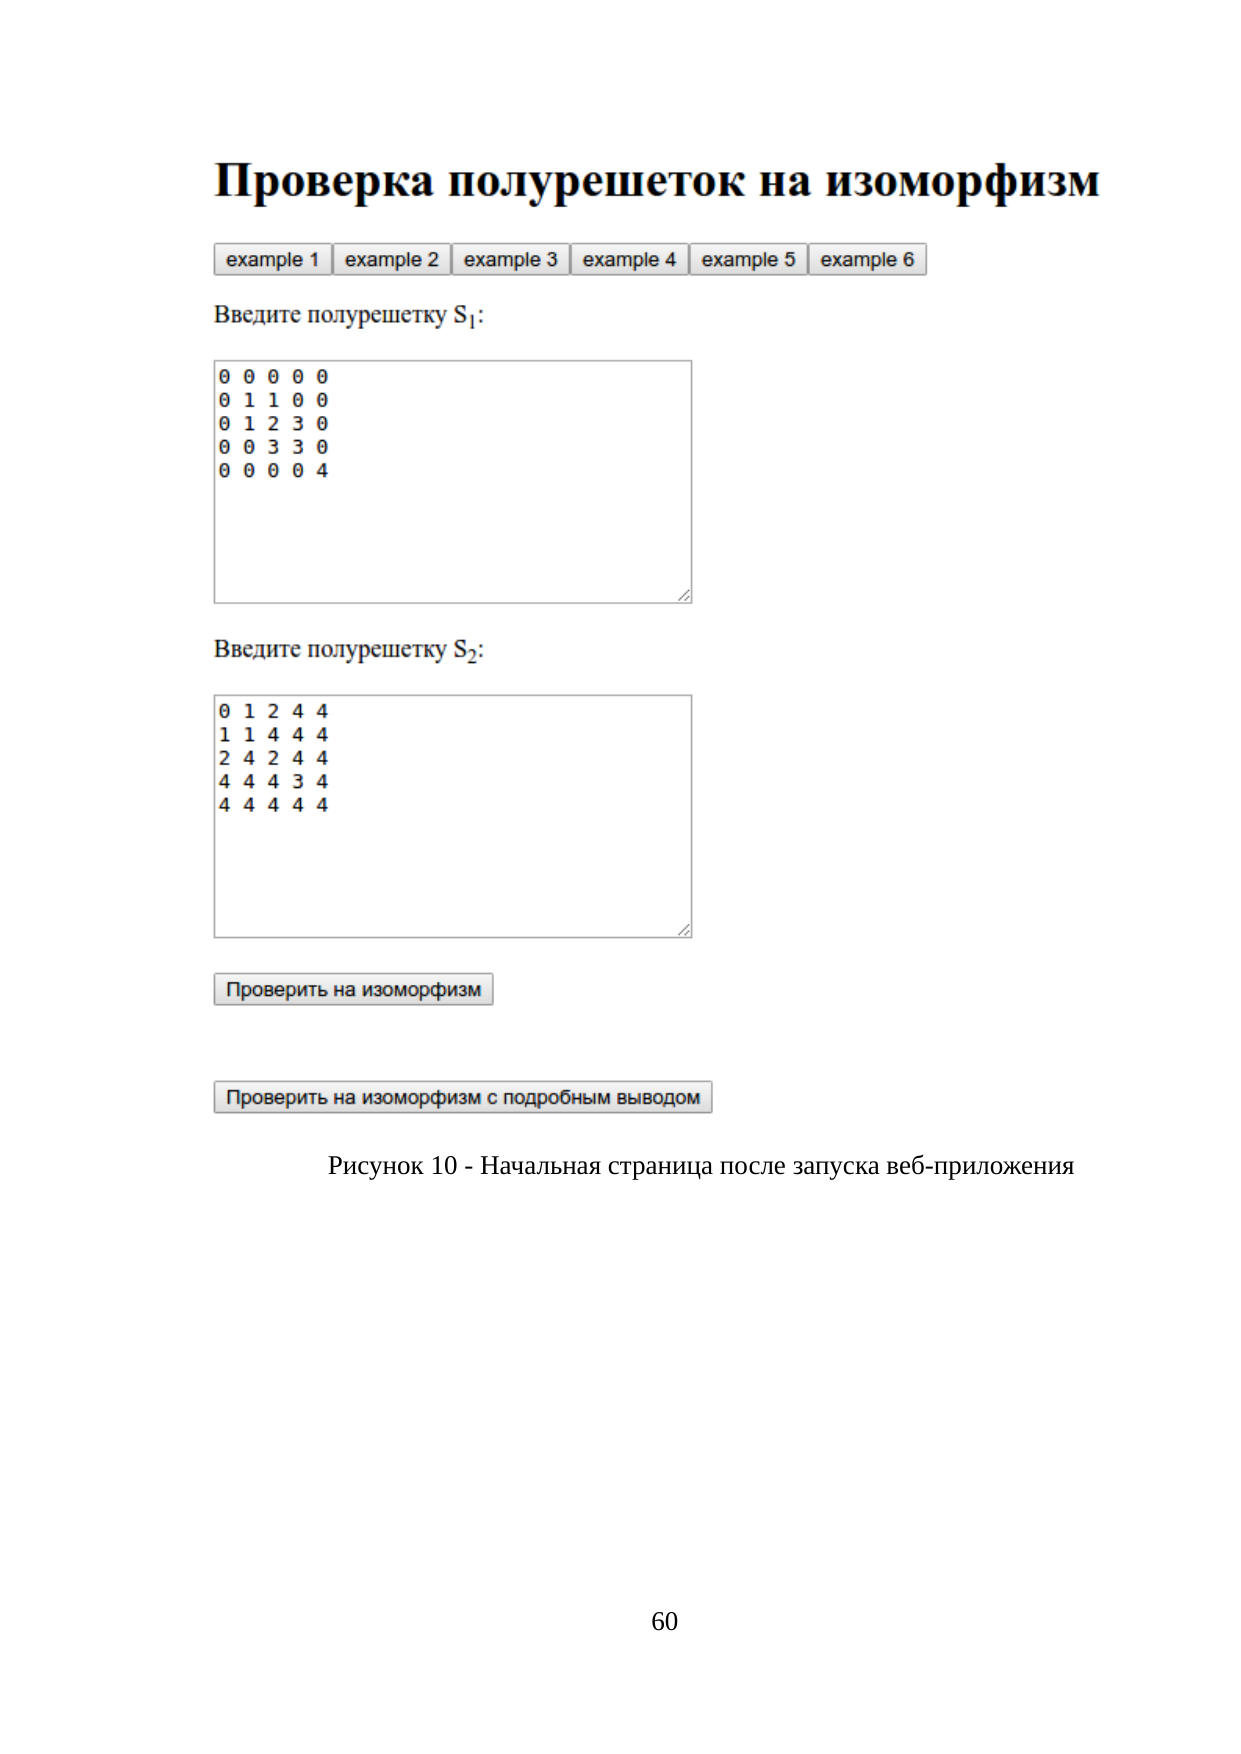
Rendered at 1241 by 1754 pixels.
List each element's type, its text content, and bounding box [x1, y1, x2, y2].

picture [203, 118, 1126, 1134]
text Рисунок 10 - Начальная страница после запуска веб-приложения [177, 1134, 1152, 1180]
